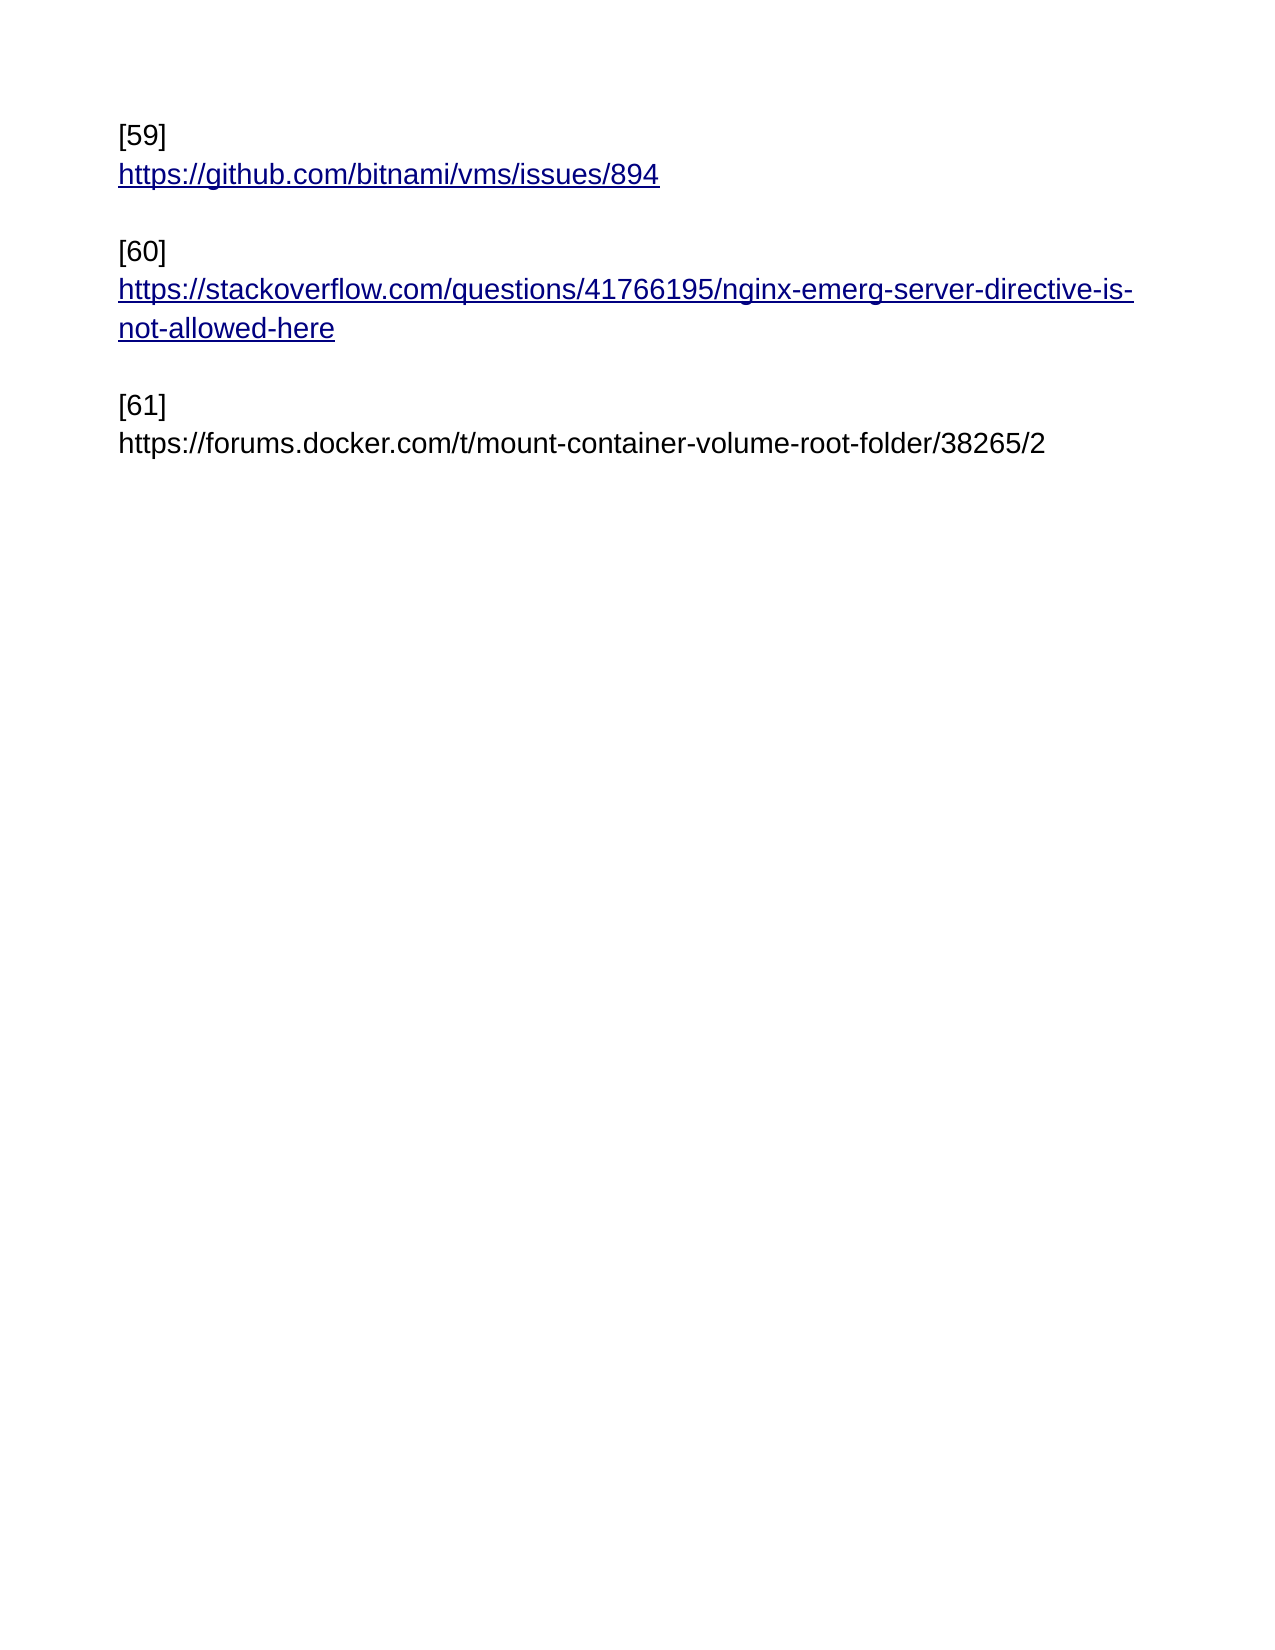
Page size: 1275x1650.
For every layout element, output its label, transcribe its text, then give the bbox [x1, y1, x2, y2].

text [61] [118, 388, 1157, 421]
text [60] [118, 234, 1157, 267]
text https://github.com/bitnami/vms/issues/894 [118, 157, 1157, 190]
text https://forums.docker.com/t/mount-container-volume-root-folder/38265/2 [118, 426, 1157, 460]
text https://stackoverflow.com/questions/41766195/nginx-emerg-server-directive-is-not-allowed-here [118, 272, 1157, 344]
text [59] [118, 118, 1157, 152]
